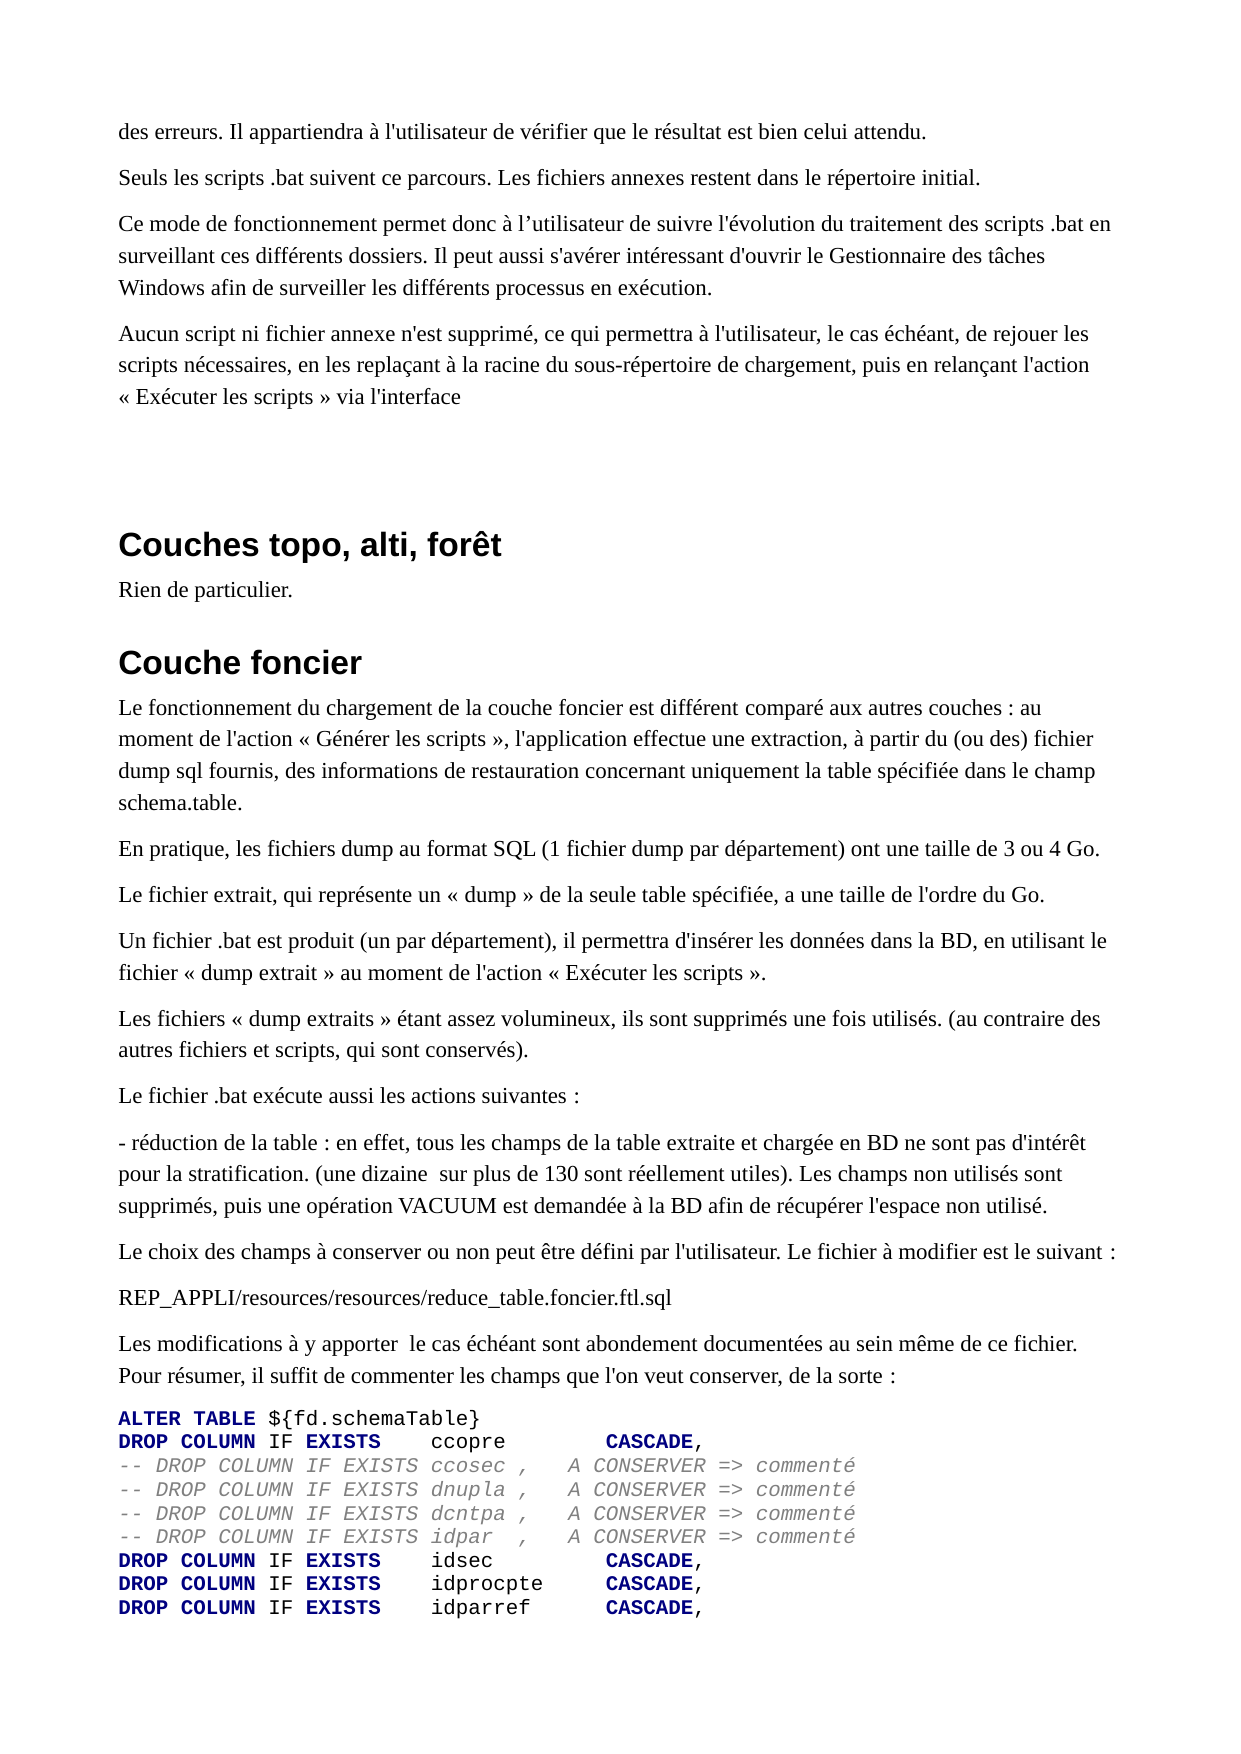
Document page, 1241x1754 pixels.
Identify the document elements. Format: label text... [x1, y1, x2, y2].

text DROP COLUMN IF EXISTS idsec CASCADE, [118, 1550, 1122, 1573]
text des erreurs. Il appartiendra à l'utilisateur de vérifier que le résultat est bien celui attendu. [118, 118, 1122, 144]
text Les fichiers « dump extraits » étant assez volumineux, ils sont supprimés une fois utilisés. (au contraire des autres fichiers et scripts, qui sont conservés). [118, 1005, 1122, 1063]
subtitle Couche foncier [118, 643, 1122, 681]
text Aucun script ni fichier annexe n'est supprimé, ce qui permettra à l'utilisateur, le cas échéant, de rejouer les scripts nécessaires, en les replaçant à la racine du sous-répertoire de chargement, puis en relançant l'action « Exécuter les scripts » via l'interface [118, 320, 1122, 409]
text DROP COLUMN IF EXISTS idparref CASCADE, [118, 1597, 1122, 1621]
text - réduction de la table : en effet, tous les champs de la table extraite et chargée en BD ne sont pas d'intérêt pour la stratification. (une dizaine sur plus de 130 sont réellement utiles). Les champs non utilisés sont supprimés, puis une opération VACUUM est demandée à la BD afin de récupérer l'espace non utilisé. [118, 1129, 1122, 1218]
text DROP COLUMN IF EXISTS idprocpte CASCADE, [118, 1573, 1122, 1597]
text -- DROP COLUMN IF EXISTS dnupla , A CONSERVER => commenté [118, 1479, 1122, 1502]
text Un fichier .bat est produit (un par département), il permettra d'insérer les données dans la BD, en utilisant le fichier « dump extrait » au moment de l'action « Exécuter les scripts ». [118, 927, 1122, 985]
text Ce mode de fonctionnement permet donc à l’utilisateur de suivre l'évolution du traitement des scripts .bat en surveillant ces différents dossiers. Il peut aussi s'avérer intéressant d'ouvrir le Gestionnaire des tâches Windows afin de surveiller les différents processus en exécution. [118, 210, 1122, 300]
text -- DROP COLUMN IF EXISTS ccosec , A CONSERVER => commenté [118, 1455, 1122, 1479]
text Rien de particulier. [118, 576, 1122, 602]
text En pratique, les fichiers dump au format SQL (1 fichier dump par département) ont une taille de 3 ou 4 Go. [118, 835, 1122, 861]
text ALTER TABLE ${fd.schemaTable} [118, 1408, 1122, 1432]
text -- DROP COLUMN IF EXISTS dcntpa , A CONSERVER => commenté [118, 1502, 1122, 1526]
text REP_APPLI/resources/resources/reduce_table.foncier.ftl.sql [118, 1284, 1122, 1310]
text Seuls les scripts .bat suivent ce parcours. Les fichiers annexes restent dans le répertoire initial. [118, 164, 1122, 191]
text Les modifications à y apporter le cas échéant sont abondement documentées au sein même de ce fichier. Pour résumer, il suffit de commenter les champs que l'on veut conserver, de la sorte : [118, 1330, 1122, 1388]
text Le fonctionnement du chargement de la couche foncier est différent comparé aux autres couches : au moment de l'action « Générer les scripts », l'application effectue une extraction, à partir du (ou des) fichier dump sql fournis, des informations de restauration concernant uniquement la table spécifiée dans le champ schema.table. [118, 694, 1122, 815]
text Le choix des champs à conserver ou non peut être défini par l'utilisateur. Le fichier à modifier est le suivant : [118, 1238, 1122, 1264]
text -- DROP COLUMN IF EXISTS idpar , A CONSERVER => commenté [118, 1526, 1122, 1550]
text DROP COLUMN IF EXISTS ccopre CASCADE, [118, 1432, 1122, 1455]
text Le fichier .bat exécute aussi les actions suivantes : [118, 1082, 1122, 1109]
subtitle Couches topo, alti, forêt [118, 525, 1122, 563]
text Le fichier extrait, qui représente un « dump » de la seule table spécifiée, a une taille de l'ordre du Go. [118, 881, 1122, 907]
